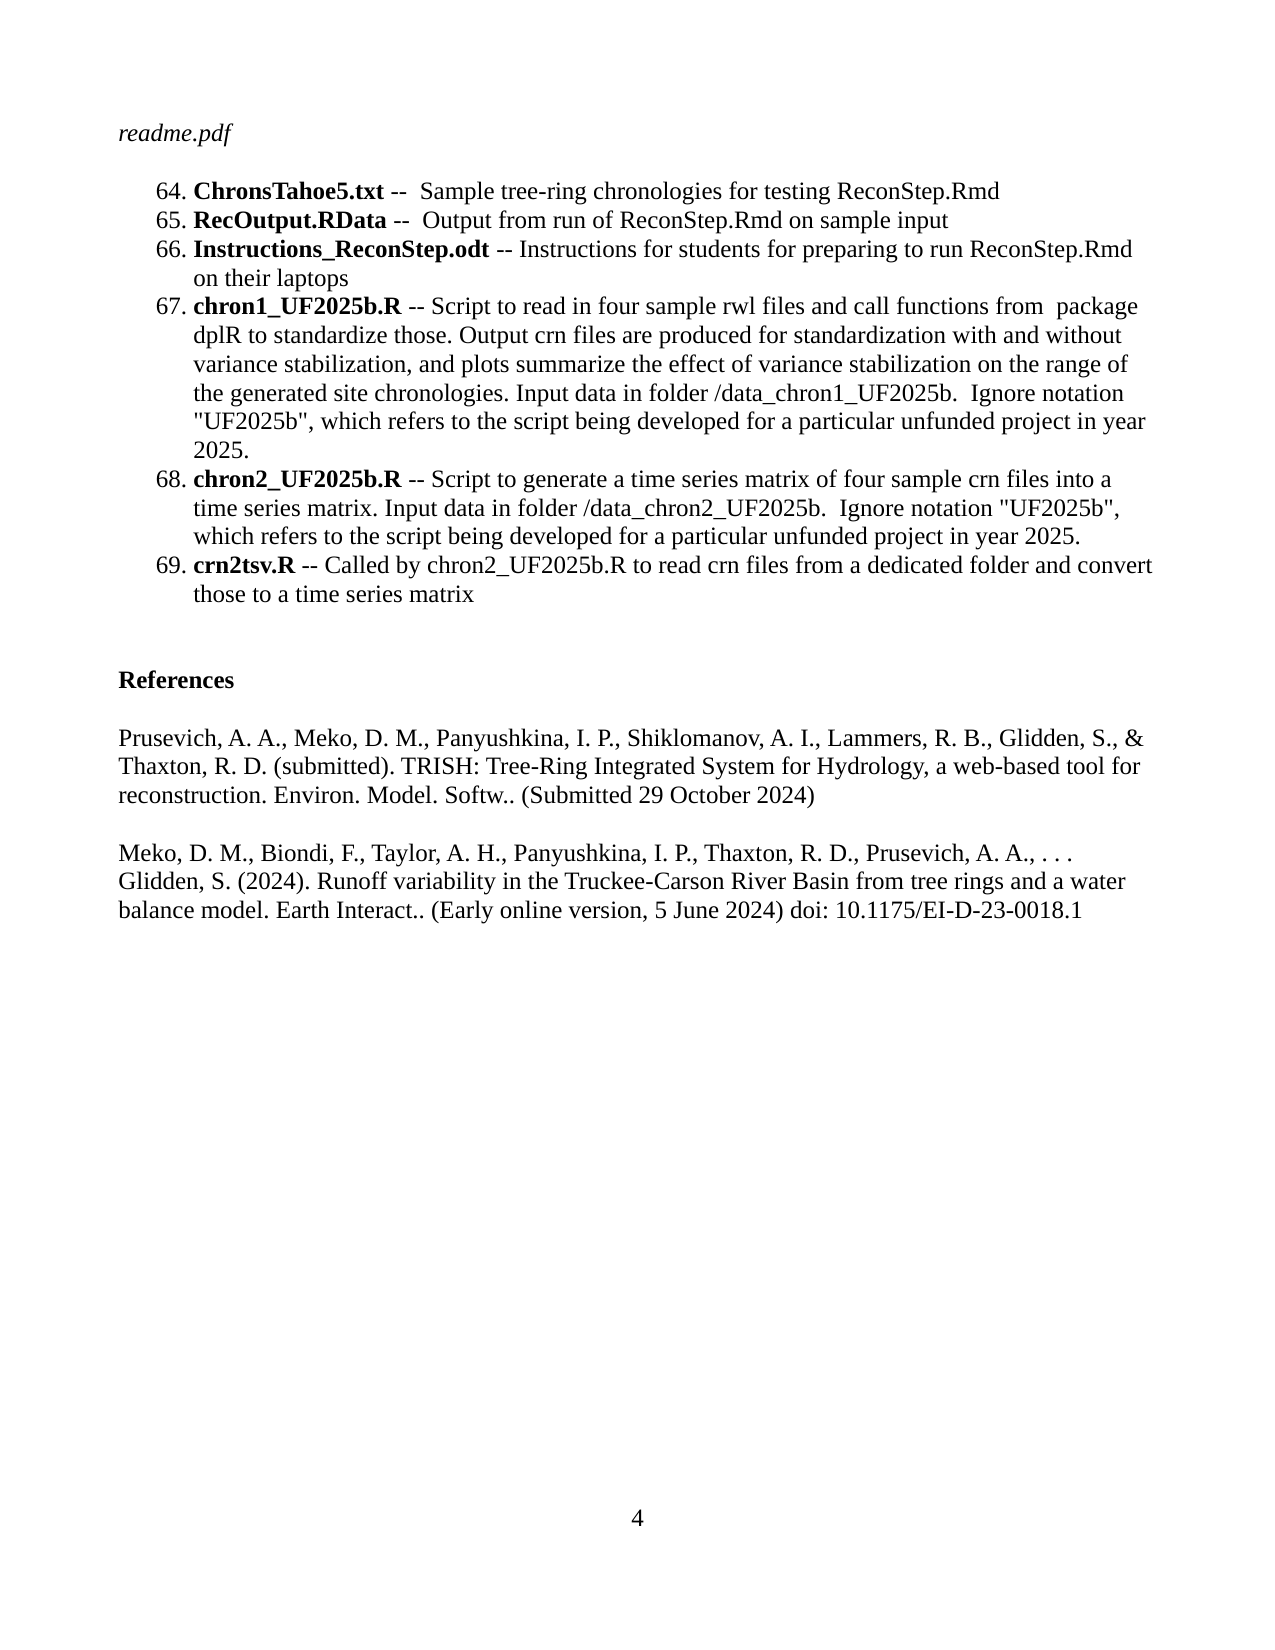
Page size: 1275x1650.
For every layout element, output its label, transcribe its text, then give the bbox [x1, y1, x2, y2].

text Meko, D. M., Biondi, F., Taylor, A. H., Panyushkina, I. P., Thaxton, R. D., Prusevich, A. A., . . . Glidden, S. (2024). Runoff variability in the Truckee-Carson River Basin from tree rings and a water balance model. Earth Interact.. (Early online version, 5 June 2024) doi: 10.1175/EI-D-23-0018.1 [118, 838, 1157, 924]
list RecOutput.RData -- Output from run of ReconStep.Rmd on sample input [156, 205, 1157, 234]
list chron2_UF2025b.R -- Script to generate a time series matrix of four sample crn files into a time series matrix. Input data in folder /data_chron2_UF2025b. Ignore notation "UF2025b", which refers to the script being developed for a particular unfunded project in year 2025. [156, 464, 1157, 550]
list chron1_UF2025b.R -- Script to read in four sample rwl files and call functions from package dplR to standardize those. Output crn files are produced for standardization with and without variance stabilization, and plots summarize the effect of variance stabilization on the range of the generated site chronologies. Input data in folder /data_chron1_UF2025b. Ignore notation "UF2025b", which refers to the script being developed for a particular unfunded project in year 2025. [156, 291, 1157, 464]
list crn2tsv.R -- Called by chron2_UF2025b.R to read crn files from a dedicated folder and convert those to a time series matrix [156, 550, 1157, 608]
text Prusevich, A. A., Meko, D. M., Panyushkina, I. P., Shiklomanov, A. I., Lammers, R. B., Glidden, S., & Thaxton, R. D. (submitted). TRISH: Tree-Ring Integrated System for Hydrology, a web-based tool for reconstruction. Environ. Model. Softw.. (Submitted 29 October 2024) [118, 723, 1157, 809]
list Instructions_ReconStep.odt -- Instructions for students for preparing to run ReconStep.Rmd on their laptops [156, 234, 1157, 291]
list ChronsTahoe5.txt -- Sample tree-ring chronologies for testing ReconStep.Rmd [156, 176, 1157, 205]
text References [118, 665, 1157, 694]
